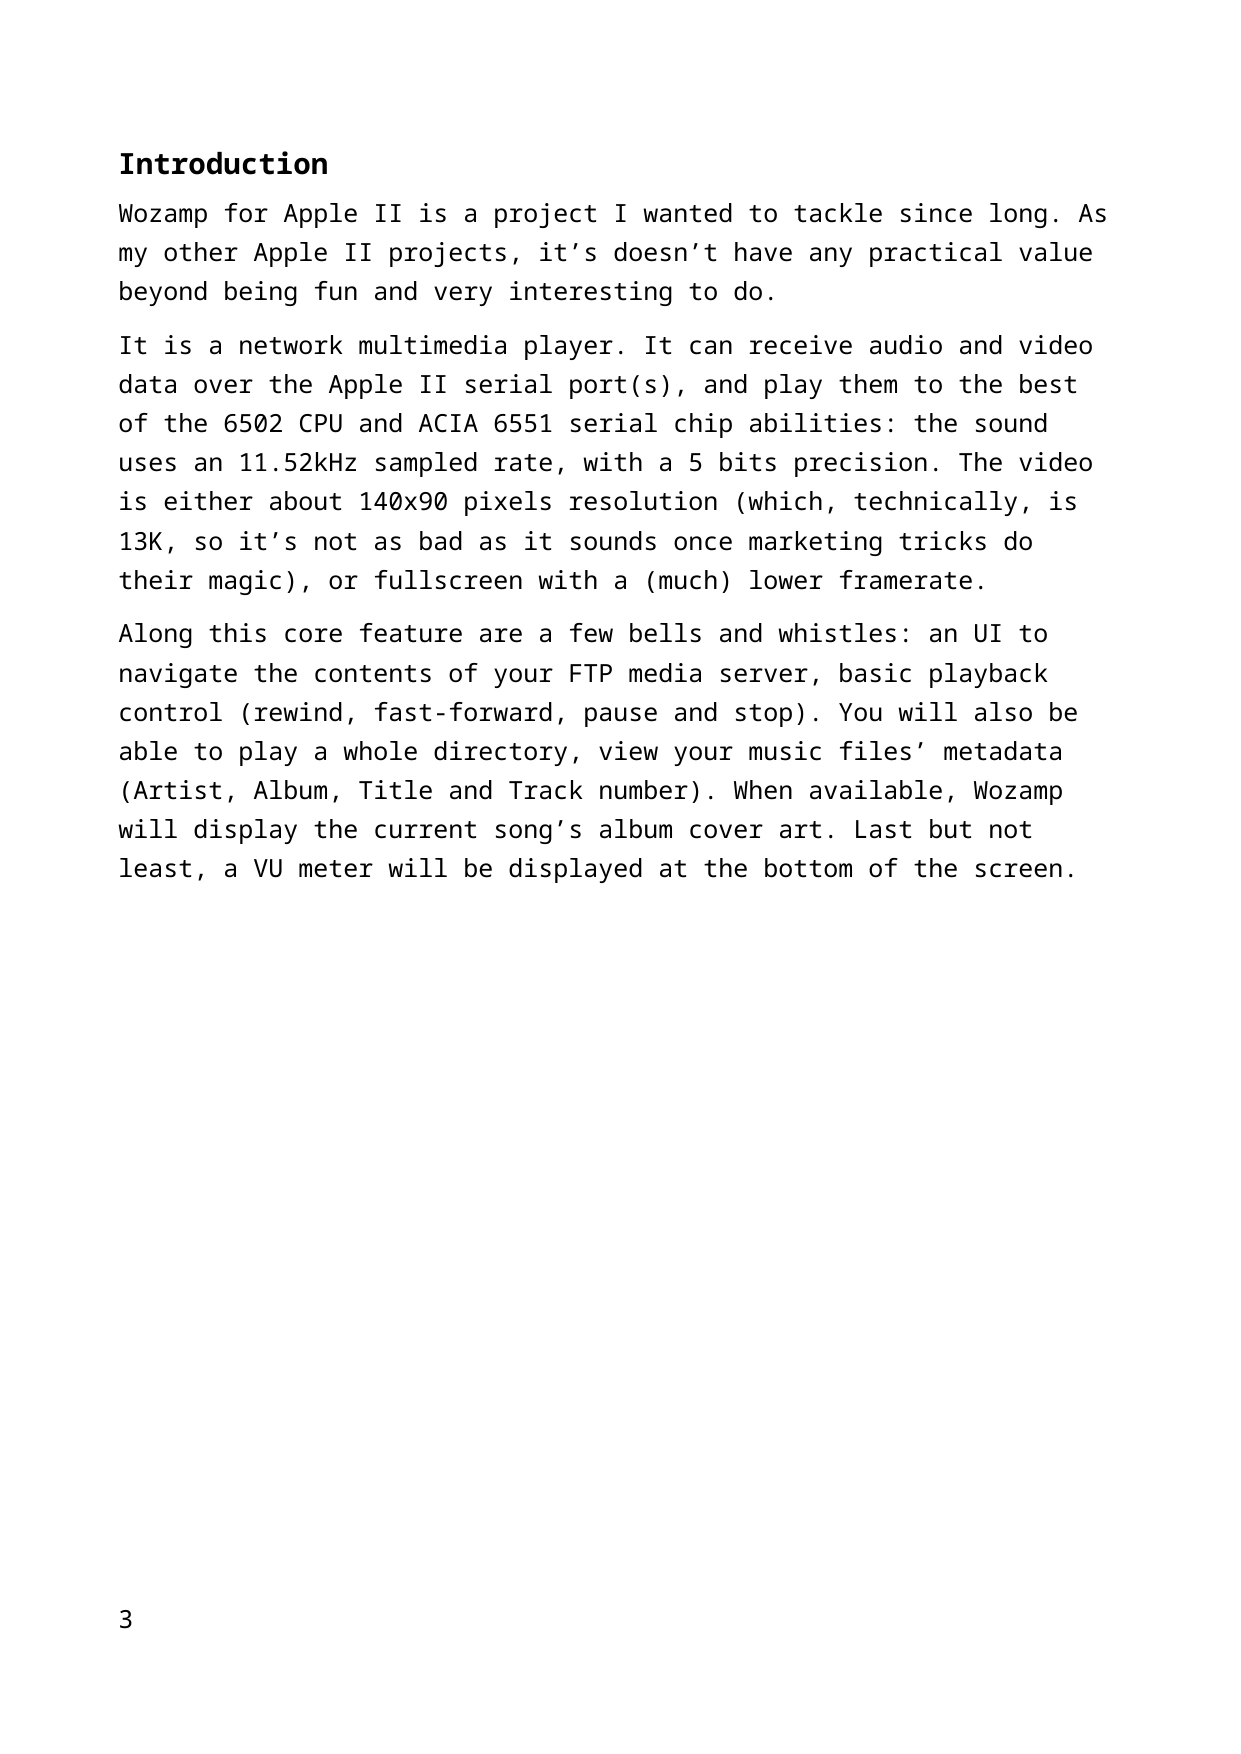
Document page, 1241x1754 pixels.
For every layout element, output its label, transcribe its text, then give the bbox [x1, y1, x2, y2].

text Wozamp for Apple II is a project I wanted to tackle since long. As my other Apple II projects, it’s doesn’t have any practical value beyond being fun and very interesting to do. [118, 195, 1122, 308]
subtitle Introduction [118, 143, 1122, 183]
text It is a network multimedia player. It can receive audio and video data over the Apple II serial port(s), and play them to the best of the 6502 CPU and ACIA 6551 serial chip abilities: the sound uses an 11.52kHz sampled rate, with a 5 bits precision. The video is either about 140x90 pixels resolution (which, technically, is 13K, so it’s not as bad as it sounds once marketing tricks do their magic), or fullscreen with a (much) lower framerate. [118, 327, 1122, 596]
text Along this core feature are a few bells and whistles: an UI to navigate the contents of your FTP media server, basic playback control (rewind, fast-forward, pause and stop). You will also be able to play a whole directory, view your music files’ metadata (Artist, Album, Title and Track number). When available, Wozamp will display the current song’s album cover art. Last but not least, a VU meter will be displayed at the bottom of the screen. [118, 616, 1122, 885]
